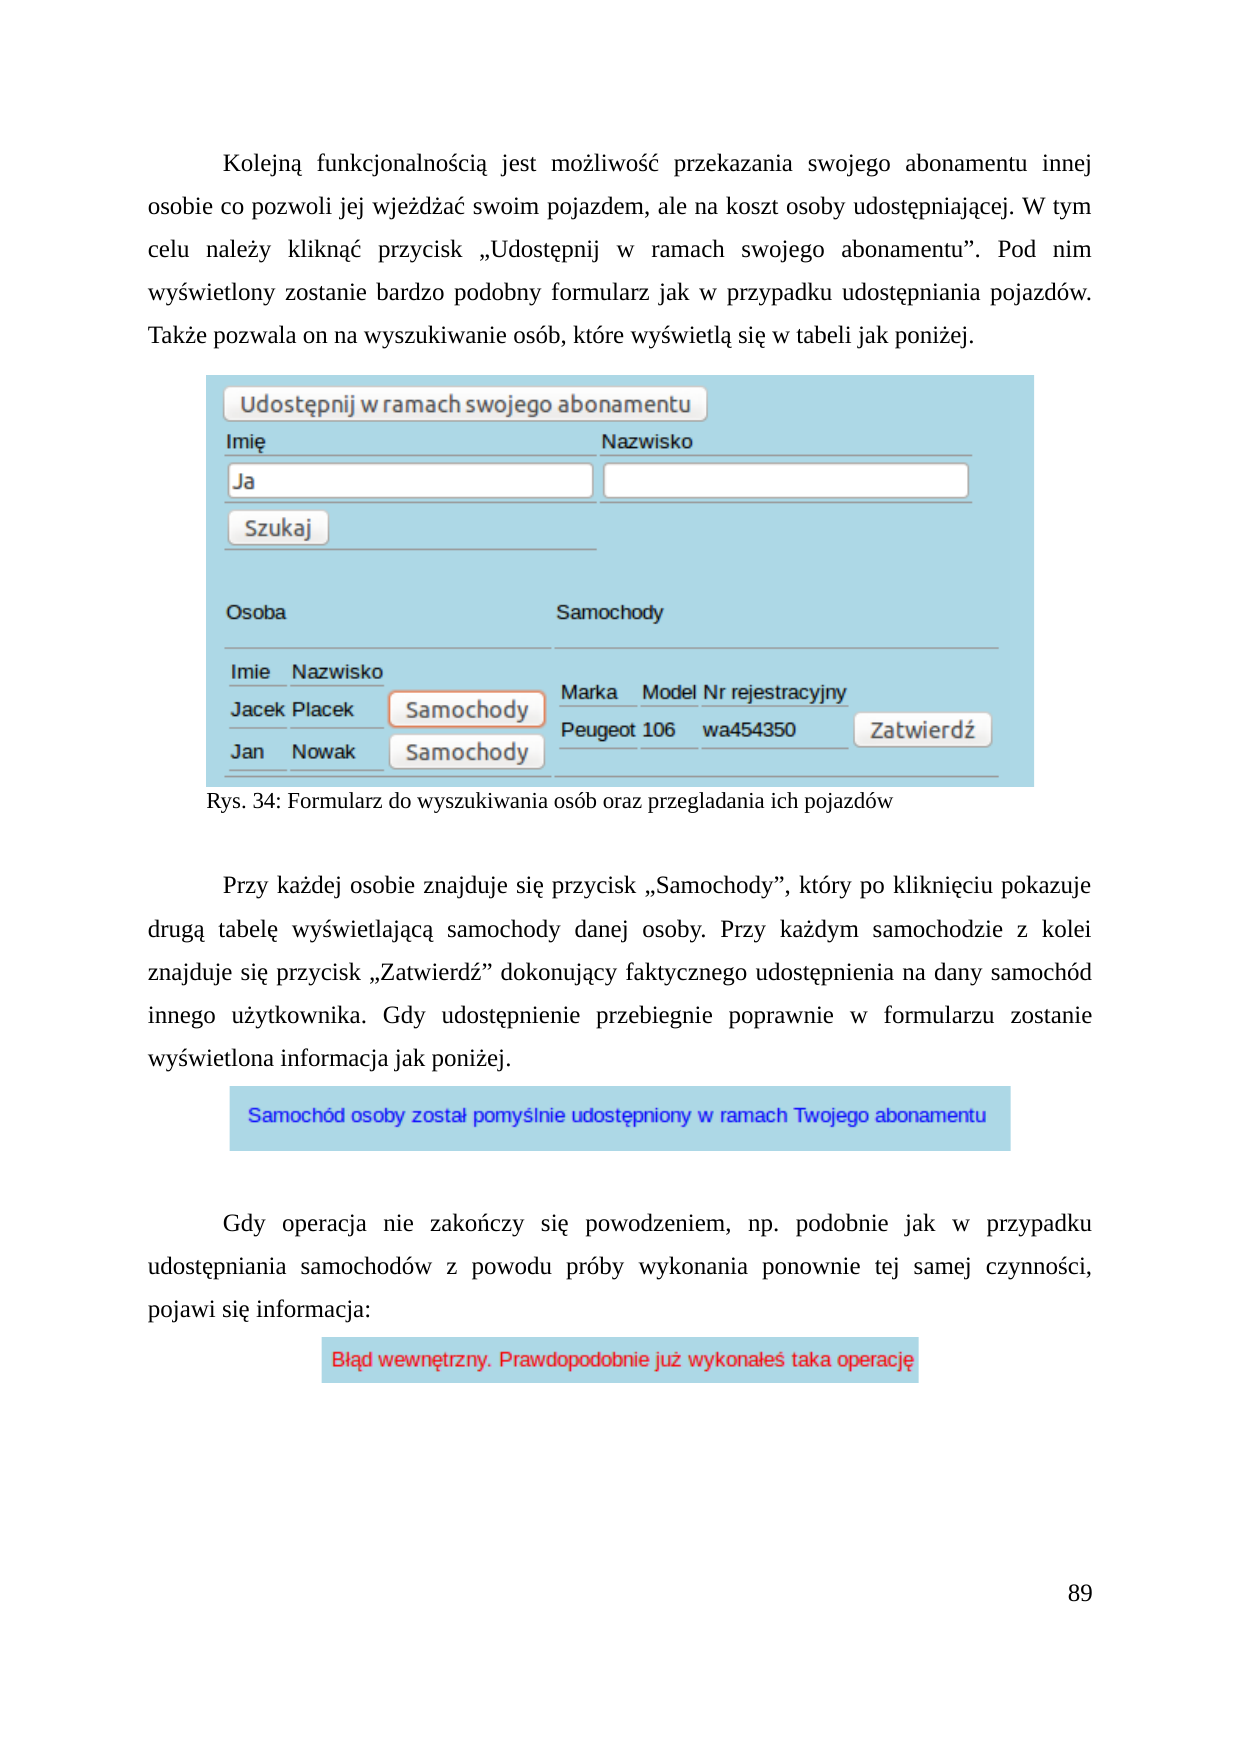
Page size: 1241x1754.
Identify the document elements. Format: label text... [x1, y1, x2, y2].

text Przy każdej osobie znajduje się przycisk „Samochody”, który po kliknięciu pokazuje drugą tabelę wyświetlającą samochody danej osoby. Przy każdym samochodzie z kolei znajduje się przycisk „Zatwierdź” dokonujący faktycznego udostępnienia na dany samochód innego użytkownika. Gdy udostępnienie przebiegnie poprawnie w formularzu zostanie wyświetlona informacja jak poniżej. [148, 871, 1093, 1072]
text Gdy operacja nie zakończy się powodzeniem, np. podobnie jak w przypadku udostępniania samochodów z powodu próby wykonania ponownie tej samej czynności, pojawi się informacja: [148, 1208, 1093, 1323]
picture [206, 375, 1035, 787]
picture [229, 1086, 1011, 1151]
text Rys. 34: Formularz do wyszukiwania osób oraz przegladania ich pojazdów [206, 787, 1034, 813]
picture [321, 1337, 919, 1383]
text Kolejną funkcjonalnością jest możliwość przekazania swojego abonamentu innej osobie co pozwoli jej wjeżdżać swoim pojazdem, ale na koszt osoby udostępniającej. W tym celu należy kliknąć przycisk „Udostępnij w ramach swojego abonamentu”. Pod nim wyświetlony zostanie bardzo podobny formularz jak w przypadku udostępniania pojazdów. Także pozwala on na wyszukiwanie osób, które wyświetlą się w tabeli jak poniżej. [148, 148, 1093, 349]
